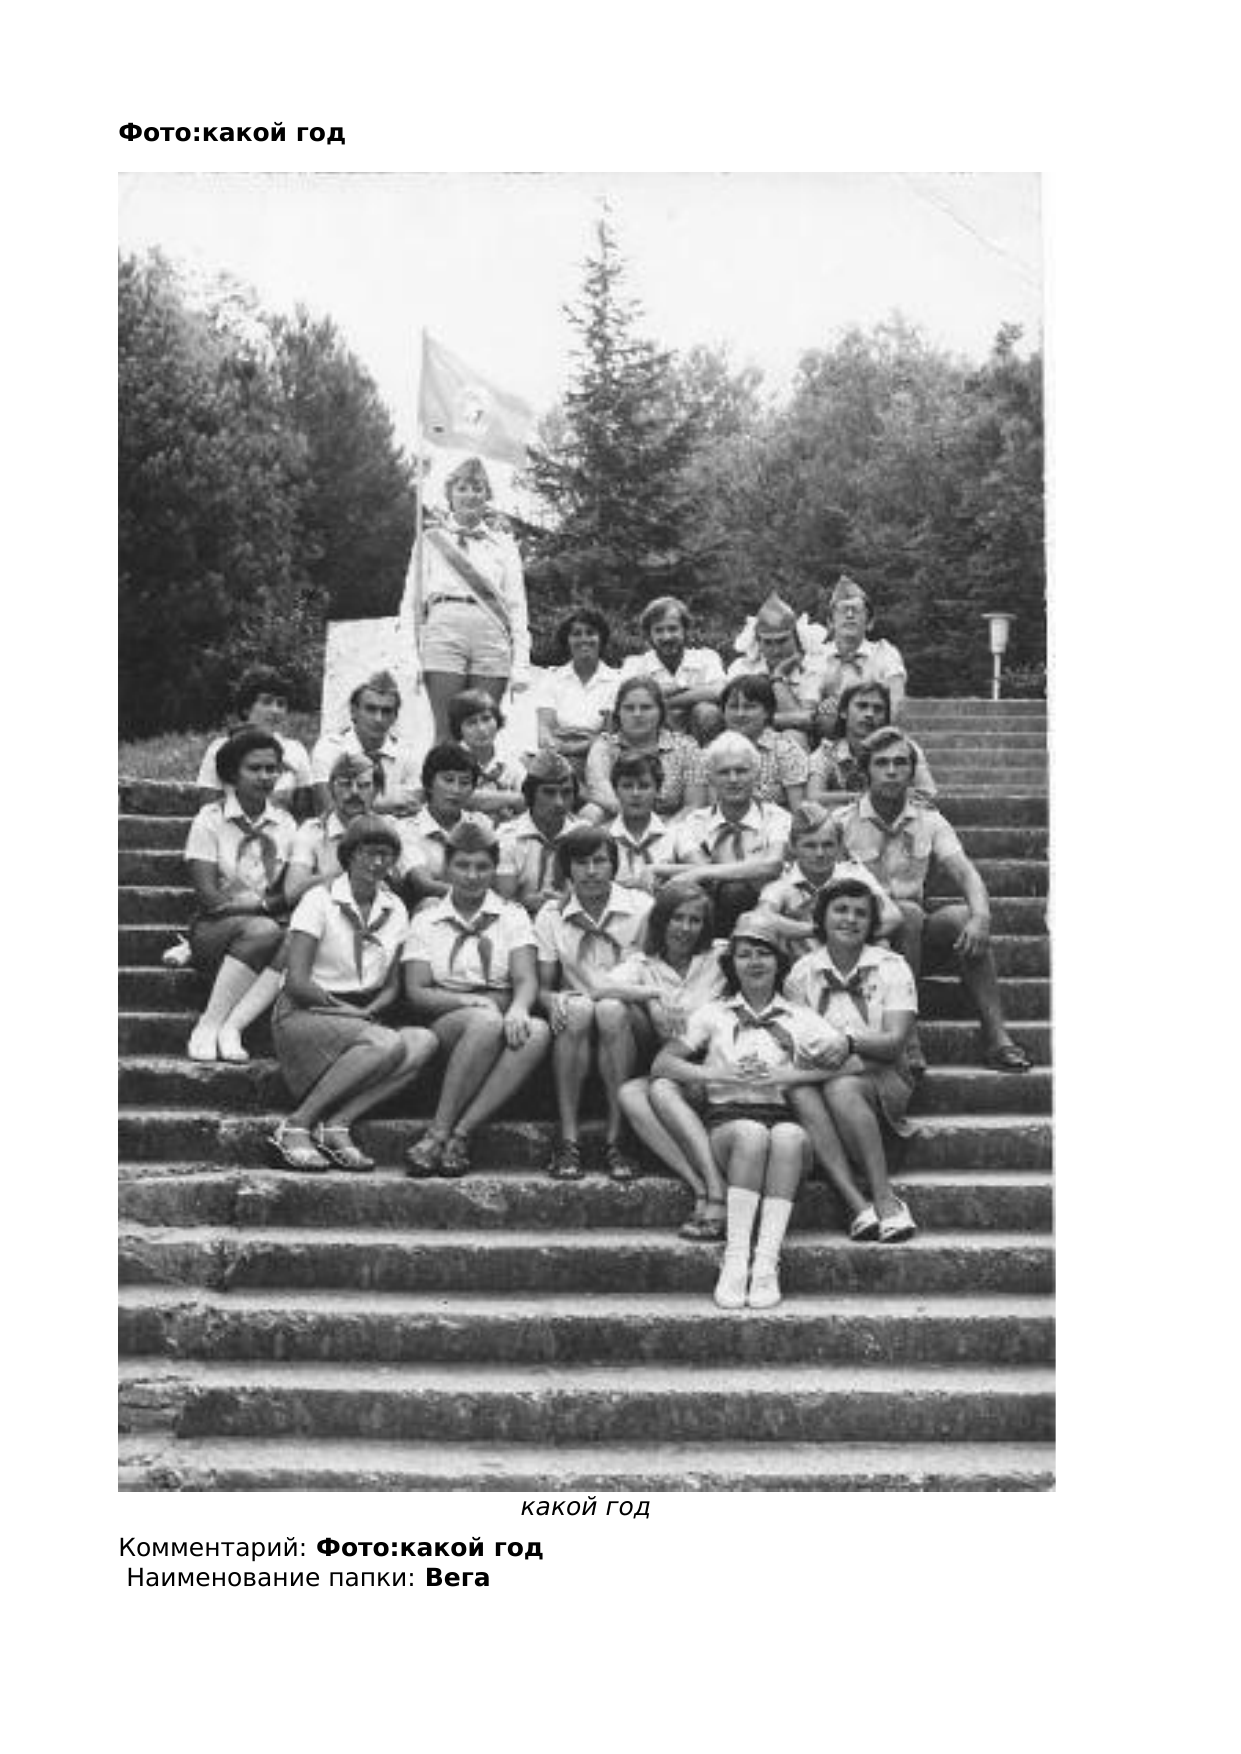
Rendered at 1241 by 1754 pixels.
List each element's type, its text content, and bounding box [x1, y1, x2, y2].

text Комментарий: Фото:какой год Наименование папки: Вега [118, 1534, 1122, 1621]
text какой год [118, 1492, 1056, 1521]
subtitle Фото:какой год [118, 118, 1122, 147]
picture [118, 172, 1056, 1492]
